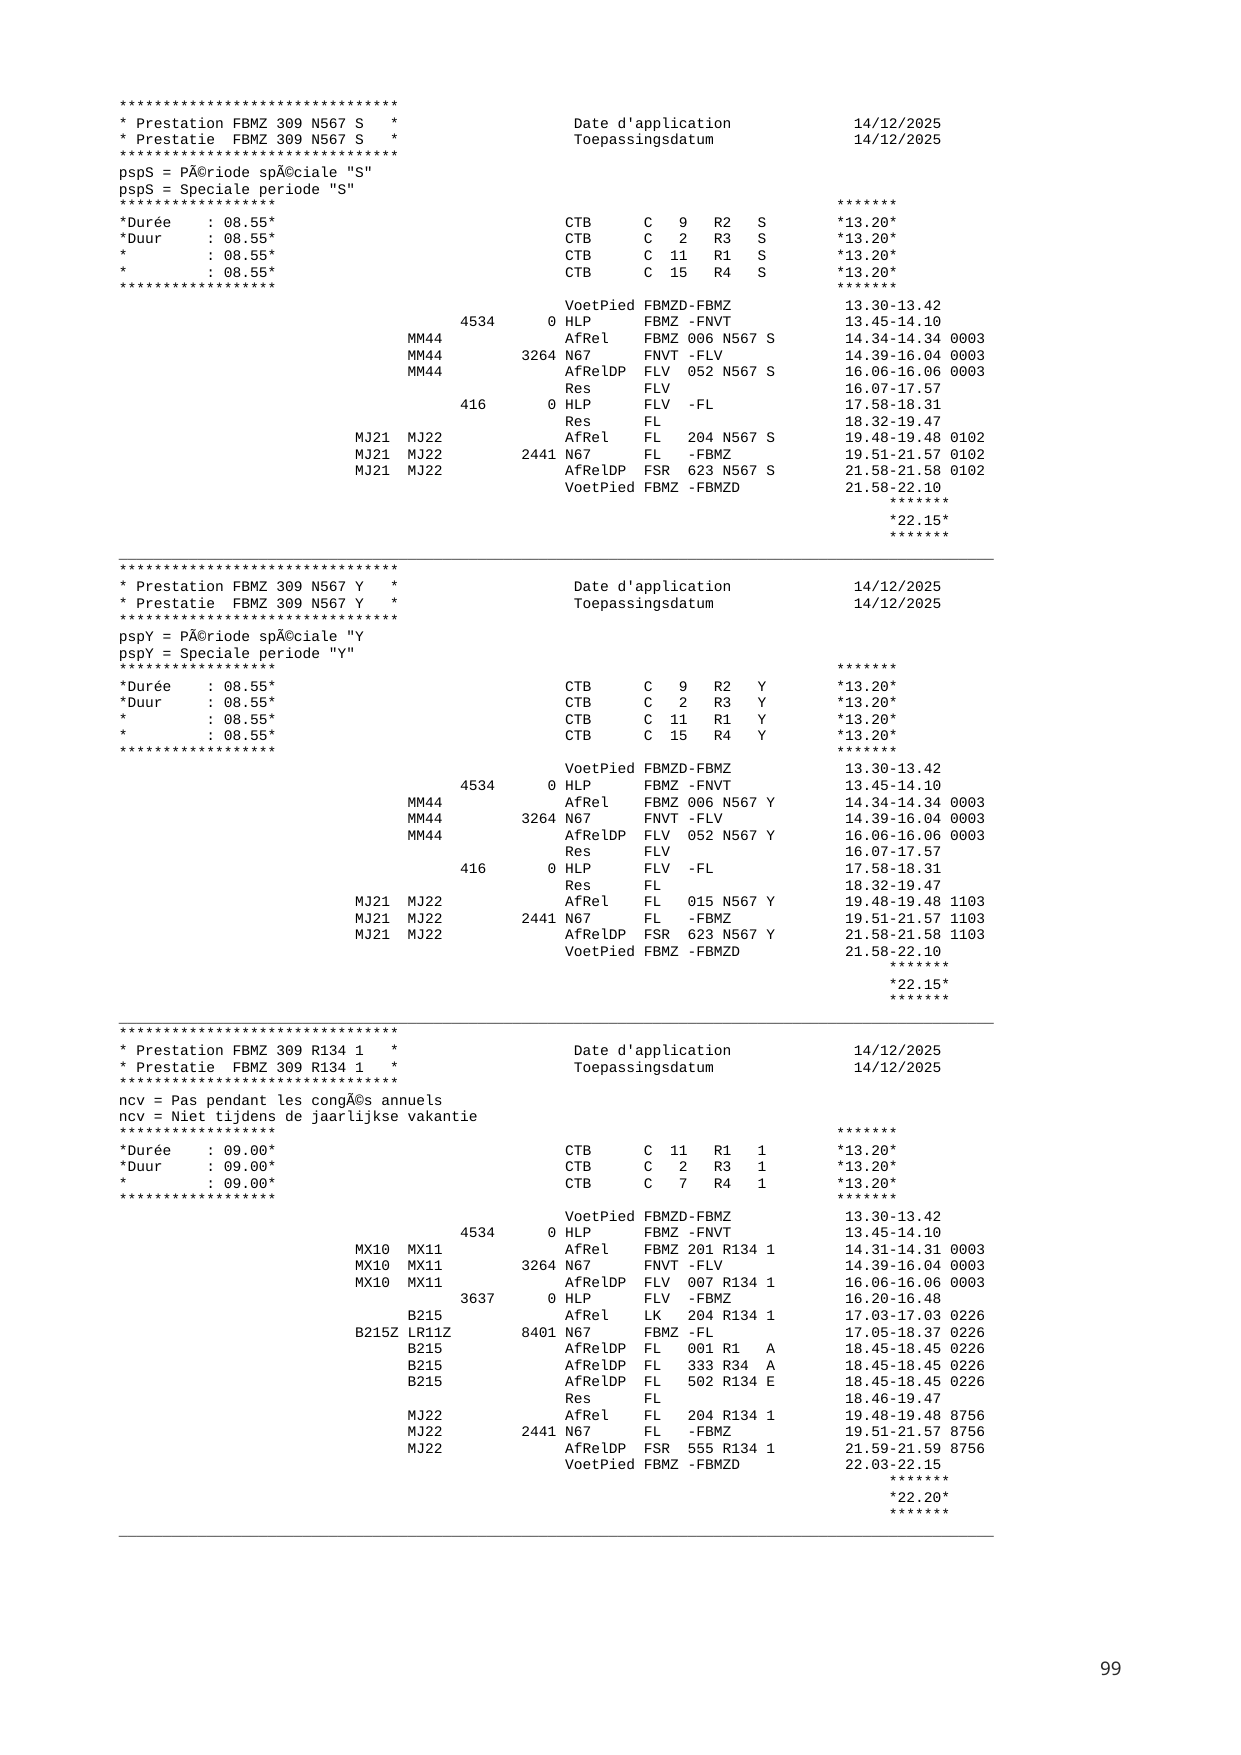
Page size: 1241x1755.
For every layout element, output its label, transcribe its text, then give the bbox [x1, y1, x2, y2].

text ******************************** * Prestation FBMZ 309 R134 1 * Date d'application 14/12/2025 * Prestatie FBMZ 309 R134 1 * Toepassingsdatum 14/12/2025 ******************************** ncv = Pas pendant les congÃ©s annuels ncv = Niet tijdens de jaarlijkse vakantie ****************** ******* *Durée : 09.00* CTB C 11 R1 1 *13.20* *Duur : 09.00* CTB C 2 R3 1 *13.20* * : 09.00* CTB C 7 R4 1 *13.20* ****************** ******* VoetPied FBMZD-FBMZ 13.30-13.42 4534 0 HLP FBMZ -FNVT 13.45-14.10 MX10 MX11 AfRel FBMZ 201 R134 1 14.31-14.31 0003 MX10 MX11 3264 N67 FNVT -FLV 14.39-16.04 0003 MX10 MX11 AfRelDP FLV 007 R134 1 16.06-16.06 0003 3637 0 HLP FLV -FBMZ 16.20-16.48 B215 AfRel LK 204 R134 1 17.03-17.03 0226 B215Z LR11Z 8401 N67 FBMZ -FL 17.05-18.37 0226 B215 AfRelDP FL 001 R1 A 18.45-18.45 0226 B215 AfRelDP FL 333 R34 A 18.45-18.45 0226 B215 AfRelDP FL 502 R134 E 18.45-18.45 0226 Res FL 18.46-19.47 MJ22 AfRel FL 204 R134 1 19.48-19.48 8756 MJ22 2441 N67 FL -FBMZ 19.51-21.57 8756 MJ22 AfRelDP FSR 555 R134 1 21.59-21.59 8756 VoetPied FBMZ -FBMZD 22.03-22.15 ******* *22.20* ******* ____________________________________________________________________________________________________ [119, 1027, 1122, 1540]
text ******************************** * Prestation FBMZ 309 N567 S * Date d'application 14/12/2025 * Prestatie FBMZ 309 N567 S * Toepassingsdatum 14/12/2025 ******************************** pspS = PÃ©riode spÃ©ciale "S" pspS = Speciale periode "S" ****************** ******* *Durée : 08.55* CTB C 9 R2 S *13.20* *Duur : 08.55* CTB C 2 R3 S *13.20* * : 08.55* CTB C 11 R1 S *13.20* * : 08.55* CTB C 15 R4 S *13.20* ****************** ******* VoetPied FBMZD-FBMZ 13.30-13.42 4534 0 HLP FBMZ -FNVT 13.45-14.10 MM44 AfRel FBMZ 006 N567 S 14.34-14.34 0003 MM44 3264 N67 FNVT -FLV 14.39-16.04 0003 MM44 AfRelDP FLV 052 N567 S 16.06-16.06 0003 Res FLV 16.07-17.57 416 0 HLP FLV -FL 17.58-18.31 Res FL 18.32-19.47 MJ21 MJ22 AfRel FL 204 N567 S 19.48-19.48 0102 MJ21 MJ22 2441 N67 FL -FBMZ 19.51-21.57 0102 MJ21 MJ22 AfRelDP FSR 623 N567 S 21.58-21.58 0102 VoetPied FBMZ -FBMZD 21.58-22.10 ******* *22.15* ******* ____________________________________________________________________________________________________ [119, 99, 1122, 563]
text ******************************** * Prestation FBMZ 309 N567 Y * Date d'application 14/12/2025 * Prestatie FBMZ 309 N567 Y * Toepassingsdatum 14/12/2025 ******************************** pspY = PÃ©riode spÃ©ciale "Y pspY = Speciale periode "Y" ****************** ******* *Durée : 08.55* CTB C 9 R2 Y *13.20* *Duur : 08.55* CTB C 2 R3 Y *13.20* * : 08.55* CTB C 11 R1 Y *13.20* * : 08.55* CTB C 15 R4 Y *13.20* ****************** ******* VoetPied FBMZD-FBMZ 13.30-13.42 4534 0 HLP FBMZ -FNVT 13.45-14.10 MM44 AfRel FBMZ 006 N567 Y 14.34-14.34 0003 MM44 3264 N67 FNVT -FLV 14.39-16.04 0003 MM44 AfRelDP FLV 052 N567 Y 16.06-16.06 0003 Res FLV 16.07-17.57 416 0 HLP FLV -FL 17.58-18.31 Res FL 18.32-19.47 MJ21 MJ22 AfRel FL 015 N567 Y 19.48-19.48 1103 MJ21 MJ22 2441 N67 FL -FBMZ 19.51-21.57 1103 MJ21 MJ22 AfRelDP FSR 623 N567 Y 21.58-21.58 1103 VoetPied FBMZ -FBMZD 21.58-22.10 ******* *22.15* ******* ____________________________________________________________________________________________________ [119, 563, 1122, 1027]
